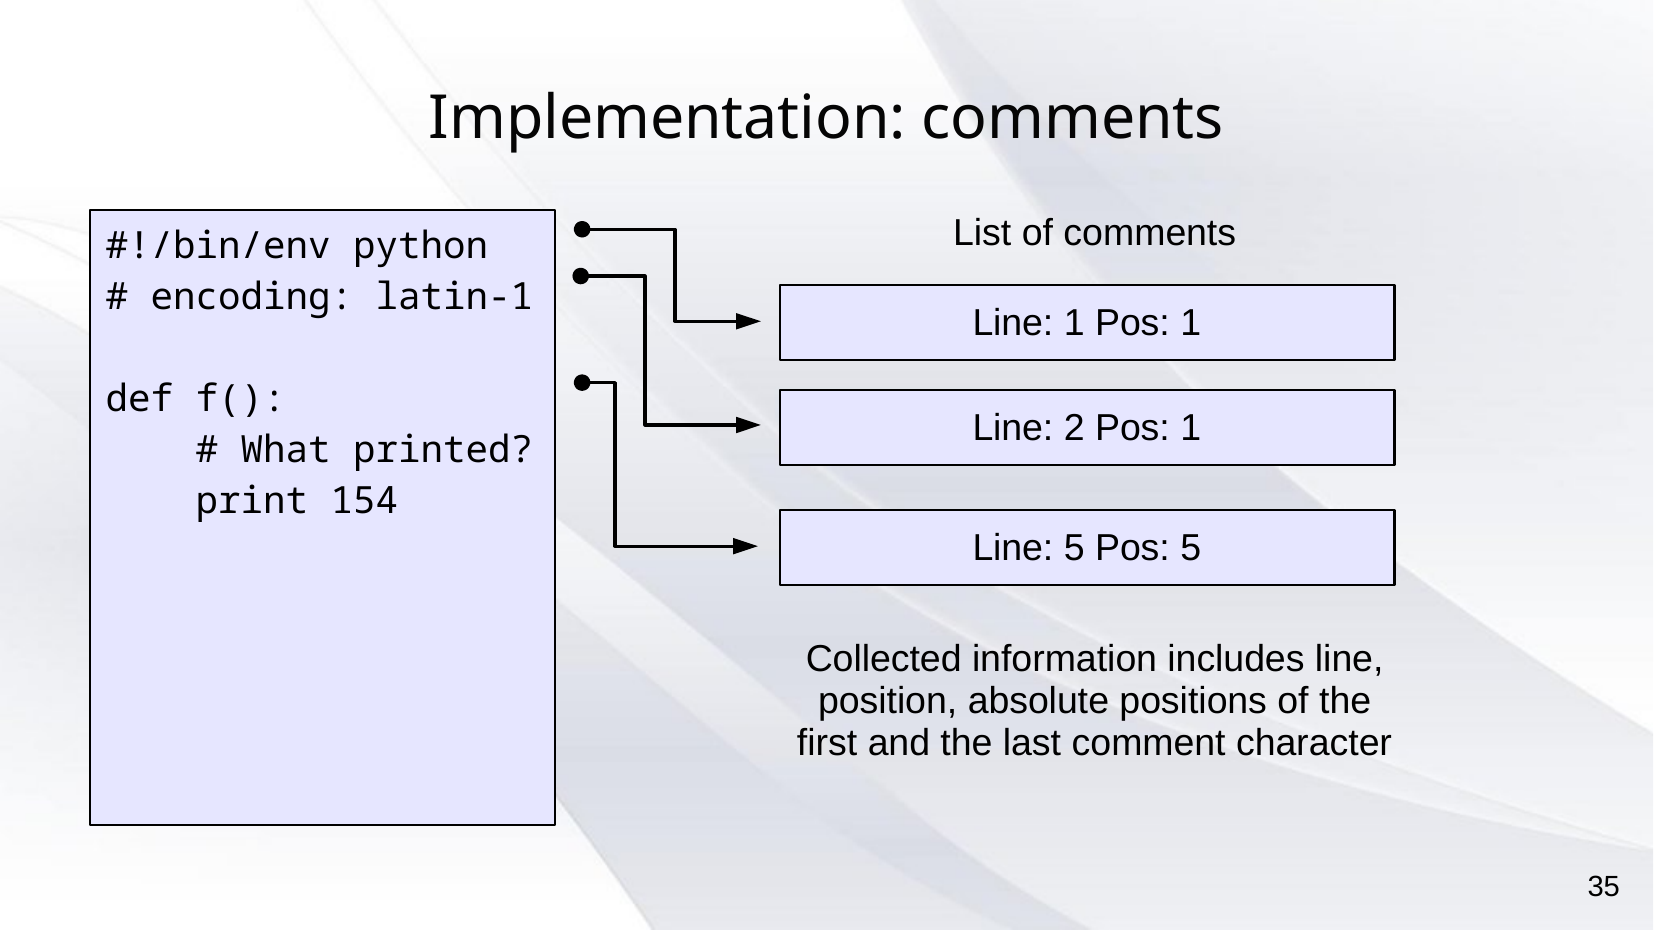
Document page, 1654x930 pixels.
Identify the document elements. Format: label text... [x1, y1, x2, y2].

text_box Line: 2 Pos: 1 [779, 389, 1395, 465]
text_box List of comments [779, 203, 1410, 267]
title Implementation: comments [82, 36, 1571, 193]
text_box Collected information includes line, position, absolute positions of the first and the last comment character [779, 629, 1410, 810]
text_box Line: 1 Pos: 1 [779, 284, 1395, 360]
text_box #!/bin/env python # encoding: latin-1 def f(): # What printed? print 154 [89, 209, 555, 825]
text_box Line: 5 Pos: 5 [779, 509, 1395, 585]
picture [0, 0, 1654, 930]
